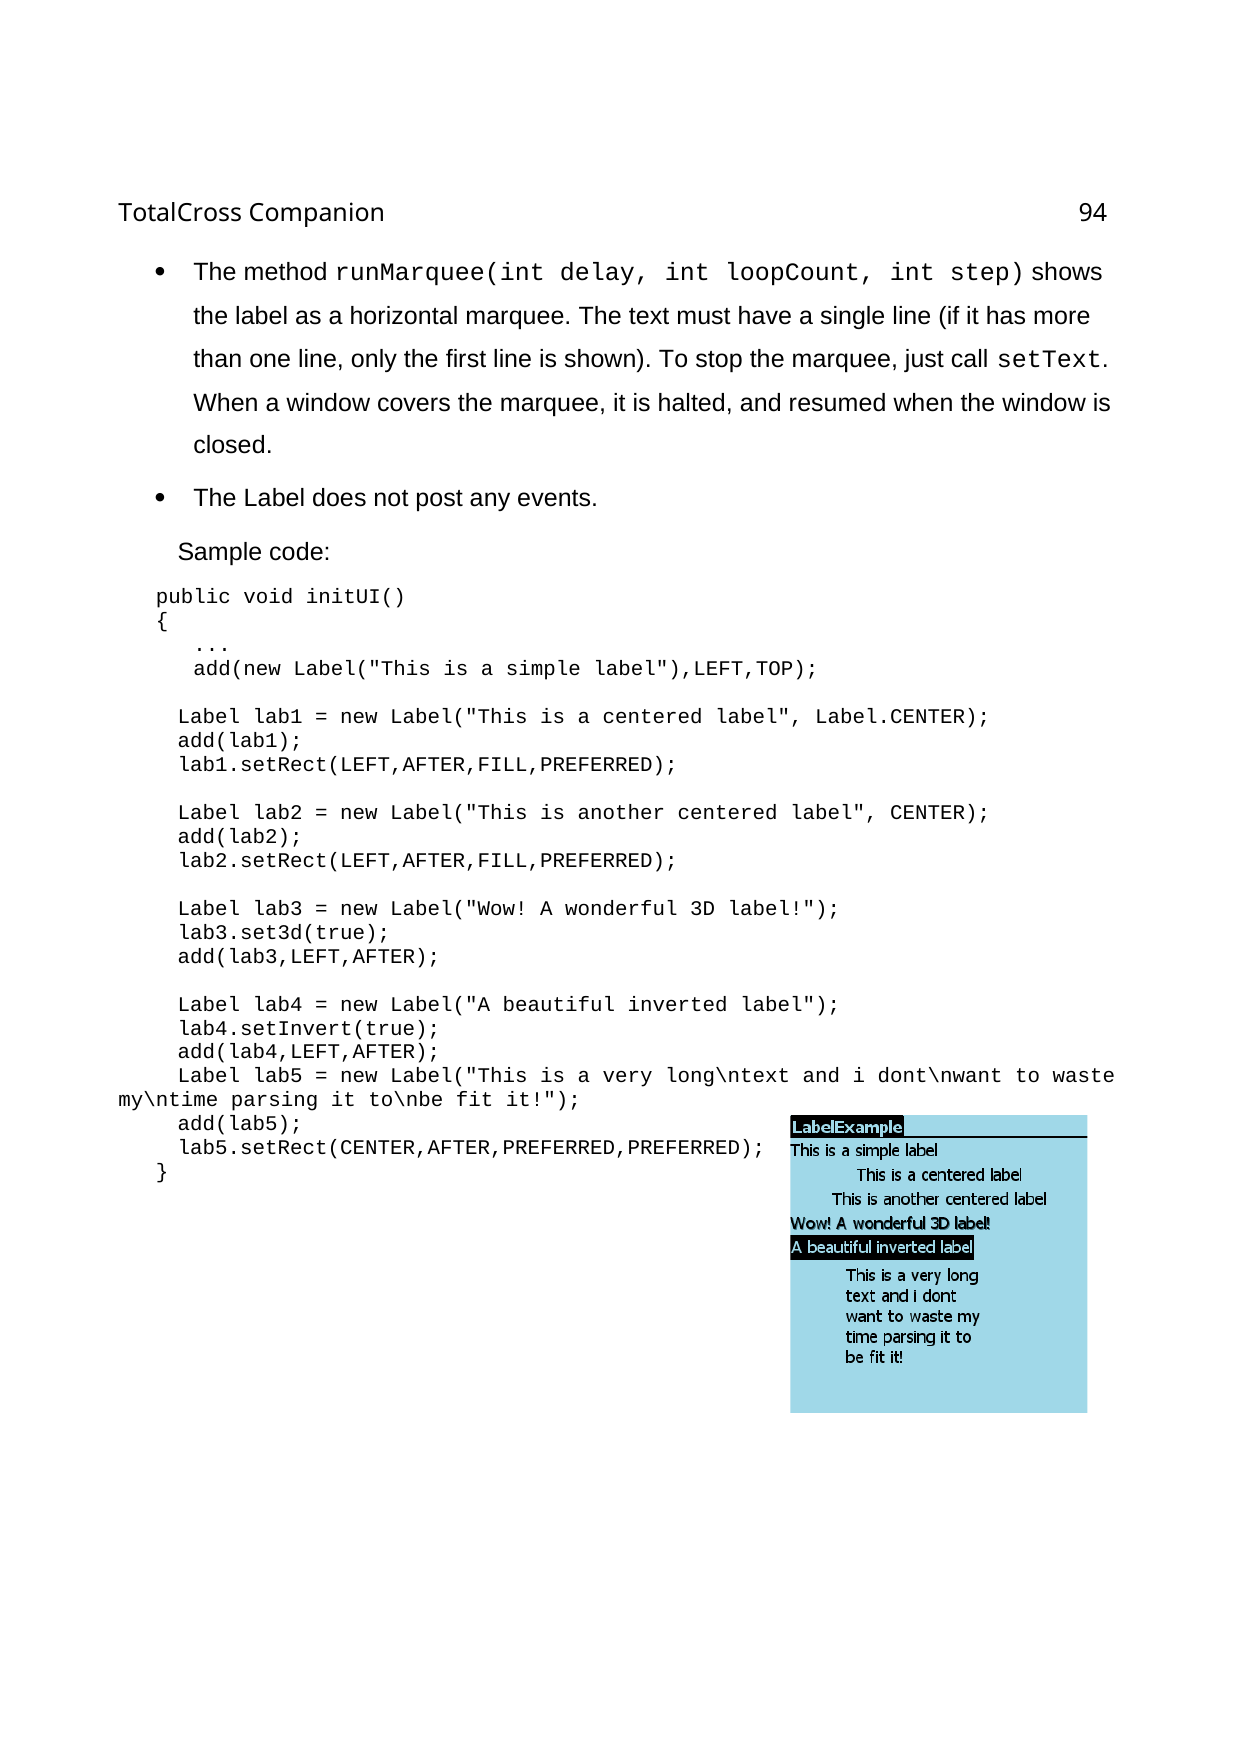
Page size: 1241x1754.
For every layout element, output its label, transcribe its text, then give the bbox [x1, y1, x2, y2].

text lab2.setRect(LEFT,AFTER,FILL,PREFERRED); [118, 850, 1122, 874]
text Label lab4 = new Label("A beautiful inverted label"); [118, 993, 1122, 1017]
text lab1.setRect(LEFT,AFTER,FILL,PREFERRED); [118, 754, 1122, 778]
text lab4.setInvert(true); [118, 1017, 1122, 1041]
text add(new Label("This is a simple label"),LEFT,TOP); [118, 658, 1122, 682]
text add(lab3,LEFT,AFTER); [118, 946, 1122, 969]
text Label lab5 = new Label("This is a very long\ntext and i dont\nwant to waste my\ntime parsing it to\nbe fit it!"); [118, 1065, 1122, 1113]
text public void initUI() [118, 586, 1122, 610]
text { [118, 610, 1122, 634]
list The Label does not post any events. [156, 484, 1122, 512]
text add(lab1); [118, 730, 1122, 754]
picture [790, 1115, 1088, 1413]
text add(lab2); [118, 826, 1122, 850]
text Label lab2 = new Label("This is another centered label", CENTER); [118, 802, 1122, 826]
text [1089, 1137, 1122, 1185]
text ... [118, 634, 1122, 658]
list The method runMarquee(int delay, int loopCount, int step) shows the label as a horizontal marquee. The text must have a single line (if it has more than one line, only the first line is shown). To stop the marquee, just call setText. When a window covers the marquee, it is halted, and resumed when the window is closed. [156, 258, 1122, 458]
text lab5.setRect(CENTER,AFTER,PREFERRED,PREFERRED); } [118, 1137, 789, 1185]
text lab3.set3d(true); [118, 922, 1122, 946]
text add(lab4,LEFT,AFTER); [118, 1041, 1122, 1065]
text Sample code: [118, 538, 1122, 566]
text add(lab5); [118, 1113, 1122, 1137]
text Label lab3 = new Label("Wow! A wonderful 3D label!"); [118, 898, 1122, 922]
text Label lab1 = new Label("This is a centered label", Label.CENTER); [118, 706, 1122, 730]
